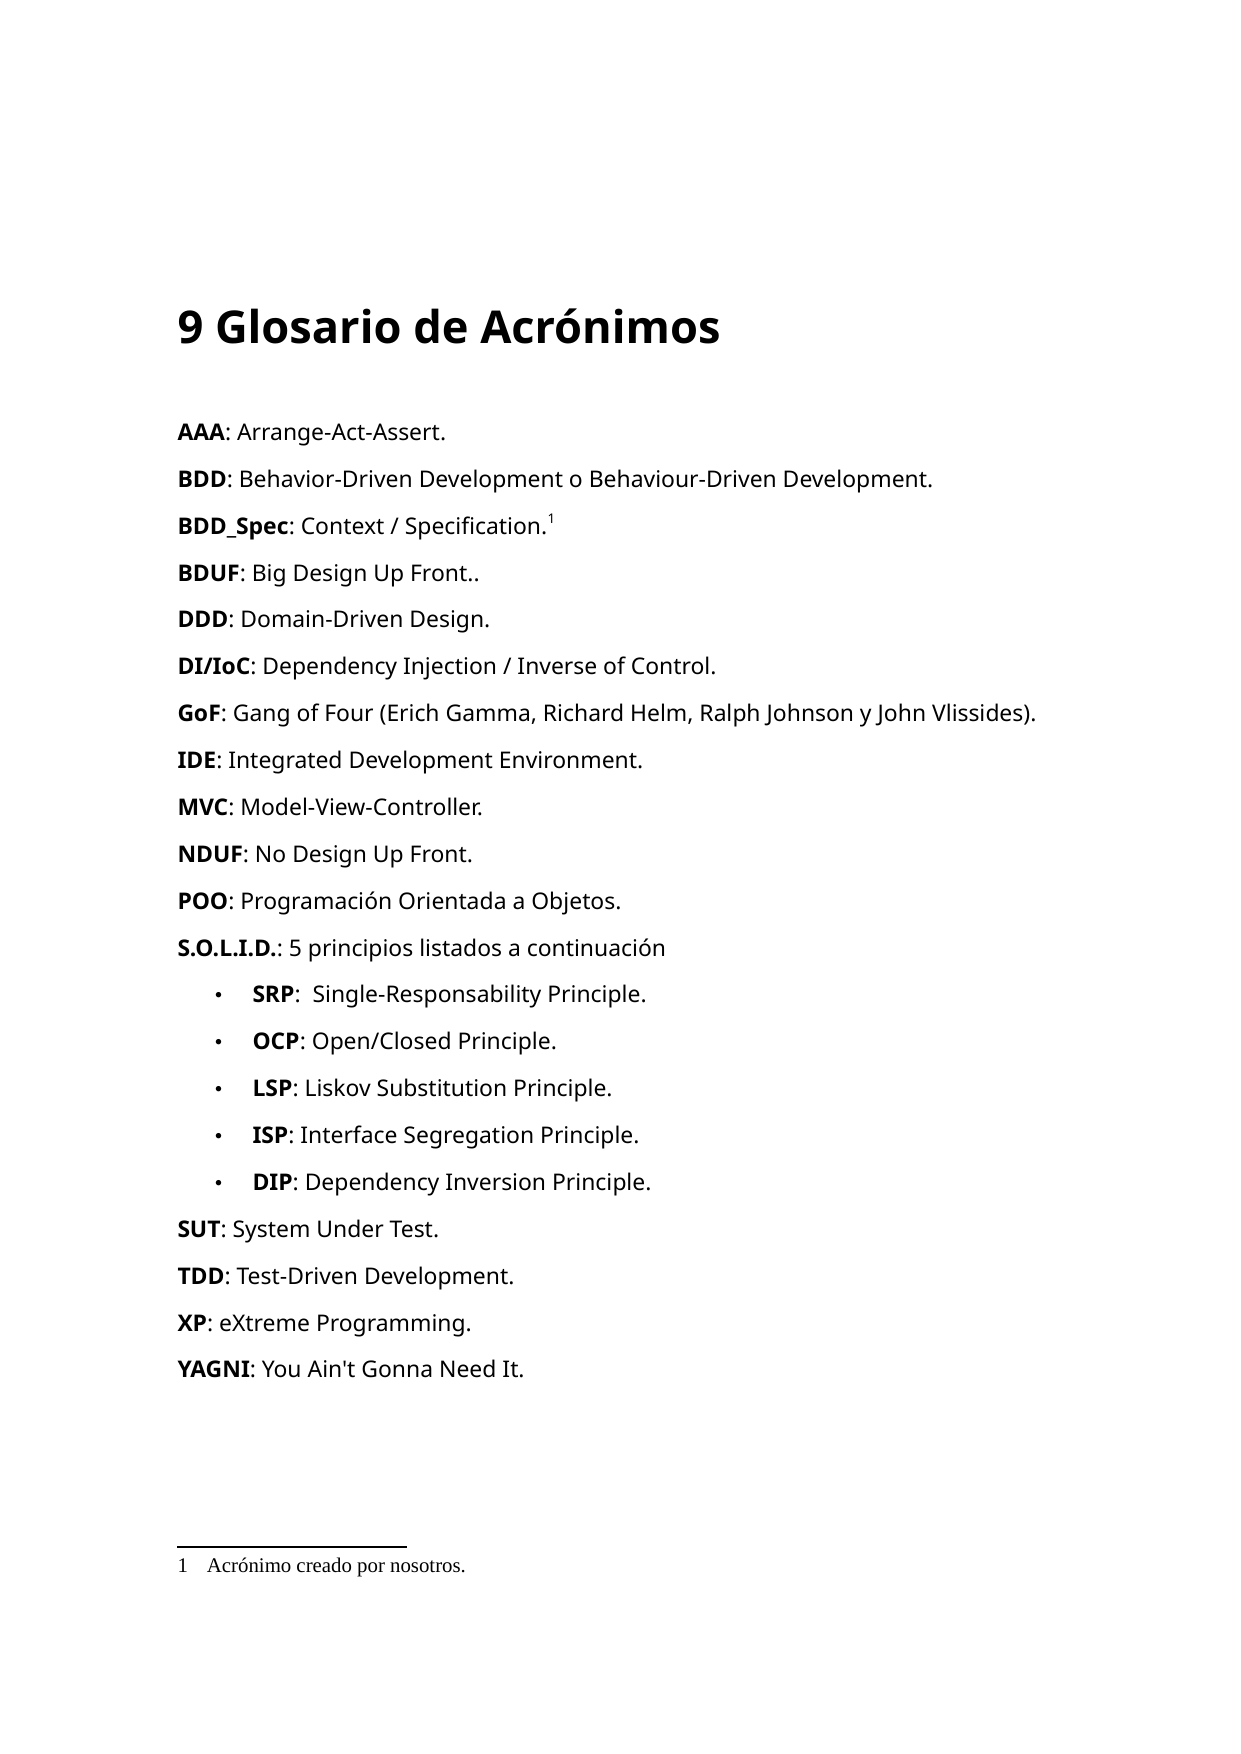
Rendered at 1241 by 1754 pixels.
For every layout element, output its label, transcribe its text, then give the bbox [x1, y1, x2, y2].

text MVC: Model-View-Controller. [177, 791, 1093, 822]
text TDD: Test-Driven Development. [177, 1260, 1093, 1291]
text BDD: Behavior-Driven Development o Behaviour-Driven Development. [177, 463, 1093, 494]
text DI/IoC: Dependency Injection / Inverse of Control. [177, 650, 1093, 682]
text YAGNI: You Ain't Gonna Need It. [177, 1353, 1093, 1385]
text NDUF: No Design Up Front. [177, 838, 1093, 869]
text Acrónimo creado por nosotros. [177, 1553, 1093, 1577]
text S.O.L.I.D.: 5 principios listados a continuación [177, 932, 1093, 963]
text XP: eXtreme Programming. [177, 1307, 1093, 1338]
text SUT: System Under Test. [177, 1213, 1093, 1244]
text GoF: Gang of Four (Erich Gamma, Richard Helm, Ralph Johnson y John Vlissides). [177, 697, 1093, 728]
text POO: Programación Orientada a Objetos. [177, 885, 1093, 916]
text BDUF: Big Design Up Front.. [177, 557, 1093, 588]
list ISP: Interface Segregation Principle. [215, 1119, 1093, 1150]
list SRP: Single-Responsability Principle. [215, 978, 1093, 1010]
subtitle Glosario de Acrónimos [177, 295, 1093, 357]
list LSP: Liskov Substitution Principle. [215, 1072, 1093, 1103]
text AAA: Arrange-Act-Assert. [177, 416, 1093, 447]
list DIP: Dependency Inversion Principle. [215, 1166, 1093, 1197]
text DDD: Domain-Driven Design. [177, 603, 1093, 635]
text IDE: Integrated Development Environment. [177, 744, 1093, 775]
list OCP: Open/Closed Principle. [215, 1025, 1093, 1057]
text BDD_Spec: Context / Specification. [177, 510, 1093, 541]
